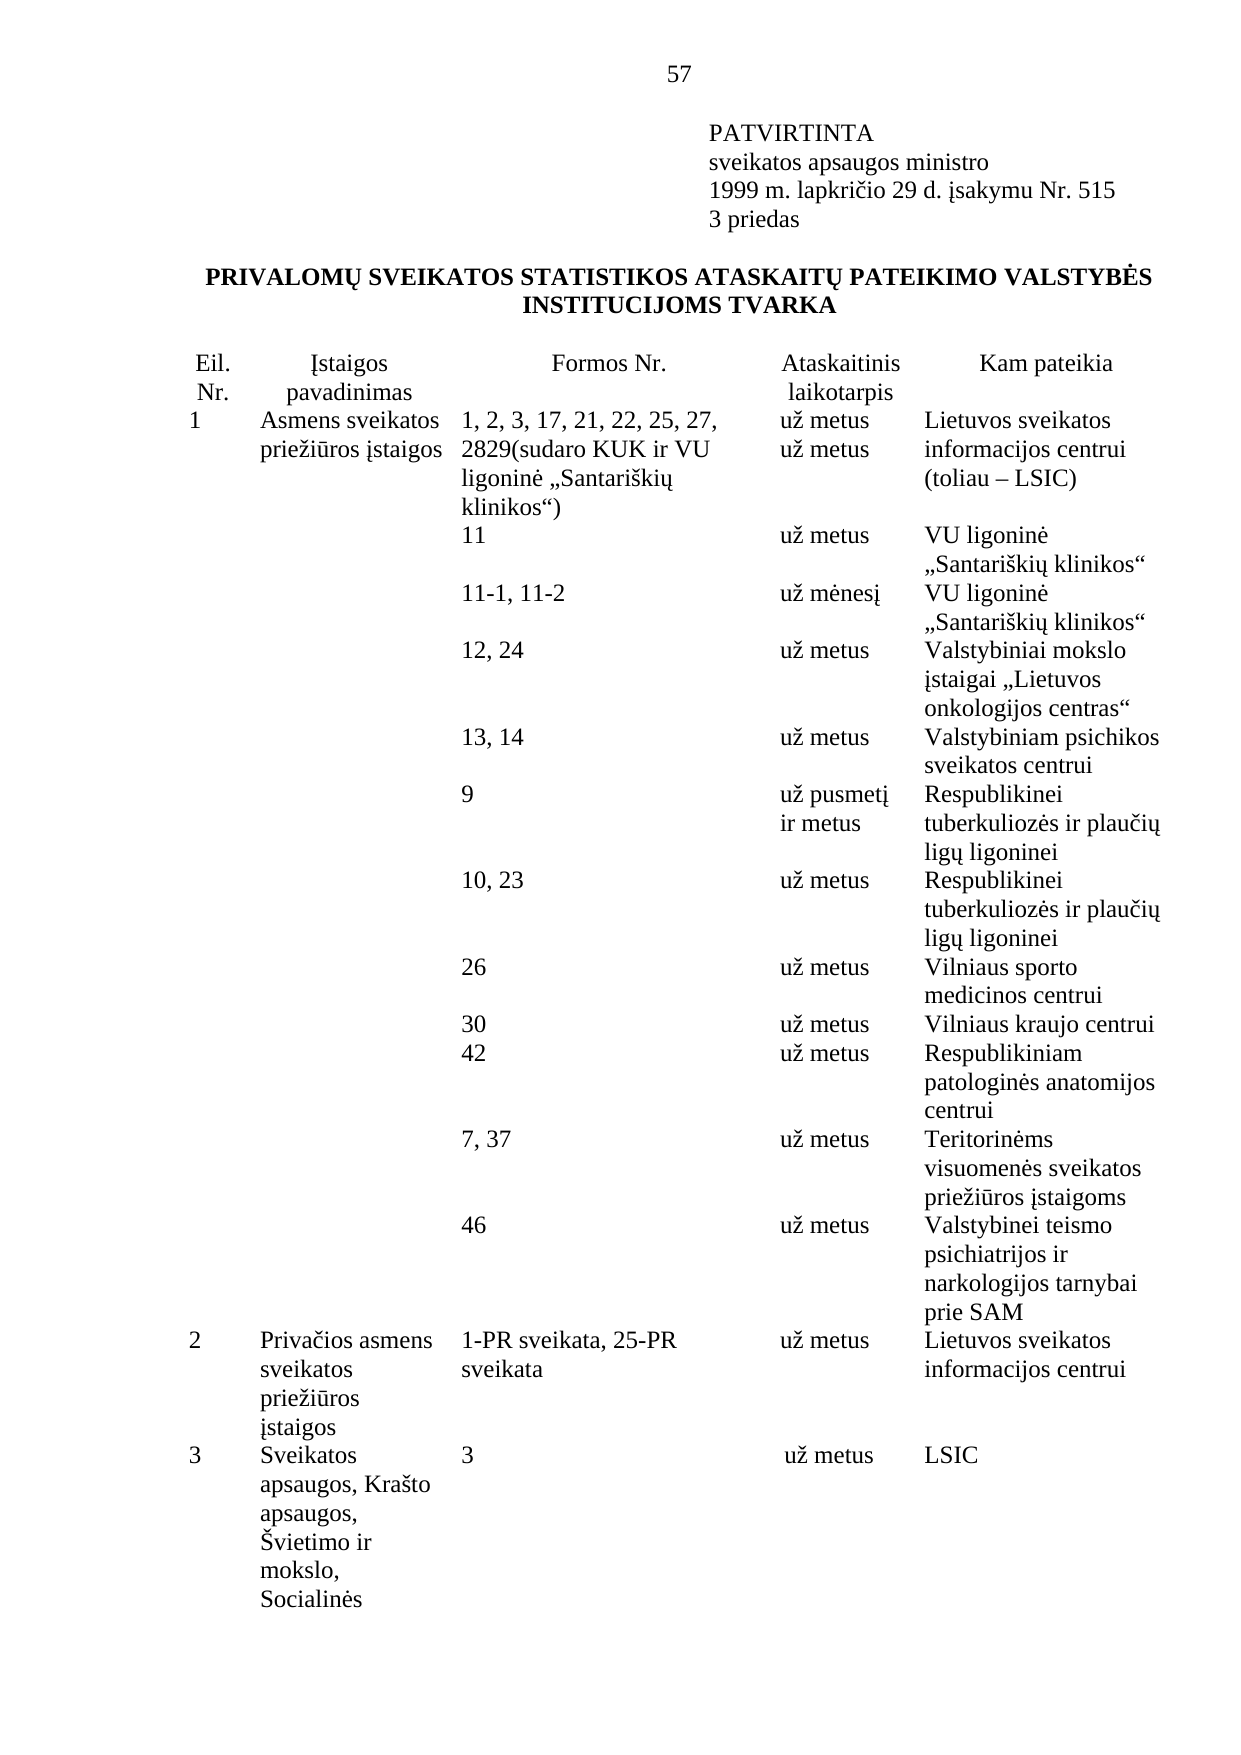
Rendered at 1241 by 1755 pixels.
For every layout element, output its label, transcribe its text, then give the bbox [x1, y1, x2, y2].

table_cell už metus už metus [769, 406, 913, 521]
table_cell 30 [450, 1009, 768, 1038]
table_cell [249, 779, 450, 866]
table_cell [177, 1124, 248, 1211]
table_cell 10, 23 [450, 866, 768, 952]
table_header Eil. Nr. [177, 348, 248, 406]
table_cell [249, 1211, 450, 1326]
table_cell [249, 1038, 450, 1124]
table_cell už metus [769, 952, 913, 1009]
table_cell Respublikinei tuberkuliozės ir plaučių ligų ligoninei [913, 866, 1180, 952]
table_cell 11 [450, 521, 768, 578]
table_cell Lietuvos sveikatos informacijos centrui [913, 1326, 1180, 1441]
table_header Kam pateikia [913, 348, 1180, 406]
table_cell 2 [177, 1326, 248, 1441]
table_cell [177, 578, 248, 636]
table_cell 1, 2, 3, 17, 21, 22, 25, 27, 2829(sudaro KUK ir VU ligoninė „Santariškių klinikos“) [450, 406, 768, 521]
table_cell už metus [769, 866, 913, 952]
table_cell Respublikiniam patologinės anatomijos centrui [913, 1038, 1180, 1124]
table_cell [177, 722, 248, 779]
table_cell Valstybiniai mokslo įstaigai „Lietuvos onkologijos centras“ [913, 636, 1180, 722]
table_cell VU ligoninė „Santariškių klinikos“ [913, 578, 1180, 636]
table_cell Sveikatos apsaugos, Krašto apsaugos, Švietimo ir mokslo, Socialinės [249, 1441, 450, 1613]
table_cell [249, 1009, 450, 1038]
table_cell Teritorinėms visuomenės sveikatos priežiūros įstaigoms [913, 1124, 1180, 1211]
table_cell Privačios asmens sveikatos priežiūros įstaigos [249, 1326, 450, 1441]
table_header Įstaigos pavadinimas [249, 348, 450, 406]
table_cell už metus [769, 636, 913, 722]
table_cell [249, 722, 450, 779]
table_cell už metus [769, 1124, 913, 1211]
table_cell [249, 1124, 450, 1211]
table_cell [249, 578, 450, 636]
table_cell 46 [450, 1211, 768, 1326]
table_cell [177, 866, 248, 952]
text Privalomų sveikatos statistikos ataskaitų pateikimo valstybės institucijoms tvarka [177, 262, 1181, 319]
table_cell 13, 14 [450, 722, 768, 779]
table_cell 42 [450, 1038, 768, 1124]
table_cell Vilniaus sporto medicinos centrui [913, 952, 1180, 1009]
table_cell 11-1, 11-2 [450, 578, 768, 636]
table_cell 7, 37 [450, 1124, 768, 1211]
table_cell 3 [177, 1441, 248, 1613]
table_cell VU ligoninė „Santariškių klinikos“ [913, 521, 1180, 578]
table_cell [177, 952, 248, 1009]
table_cell už metus [769, 1211, 913, 1326]
table_cell 9 [450, 779, 768, 866]
table_cell [177, 1009, 248, 1038]
table_cell už metus [773, 1441, 913, 1613]
text sveikatos apsaugos ministro [177, 147, 1181, 176]
table_cell [177, 779, 248, 866]
table_header Formos Nr. [450, 348, 768, 406]
table_cell [177, 636, 248, 722]
table_cell 1-PR sveikata, 25-PR sveikata [450, 1326, 768, 1441]
table_cell 12, 24 [450, 636, 768, 722]
table_cell už metus [769, 1038, 913, 1124]
table_cell [177, 521, 248, 578]
table_cell Vilniaus kraujo centrui [913, 1009, 1180, 1038]
table_cell [249, 521, 450, 578]
table_cell [177, 1038, 248, 1124]
table_cell [249, 866, 450, 952]
table_cell už metus [769, 722, 913, 779]
table_cell [249, 952, 450, 1009]
table_cell už metus [769, 1009, 913, 1038]
table_cell už mėnesį [769, 578, 913, 636]
table_cell [177, 1211, 248, 1326]
table_cell LSIC [913, 1441, 1180, 1613]
table_cell už metus [769, 521, 913, 578]
table_cell 1 [177, 406, 248, 521]
table_cell už metus [769, 1326, 913, 1441]
table_cell Valstybiniam psichikos sveikatos centrui [913, 722, 1180, 779]
table_cell Lietuvos sveikatos informacijos centrui (toliau – LSIC) [913, 406, 1180, 521]
table_cell už pusmetį ir metus [769, 779, 913, 866]
table_cell Asmens sveikatos priežiūros įstaigos [249, 406, 450, 521]
table_cell Respublikinei tuberkuliozės ir plaučių ligų ligoninei [913, 779, 1180, 866]
table_cell [249, 636, 450, 722]
text PATVIRTINTA [709, 118, 1181, 147]
table_cell 26 [450, 952, 768, 1009]
table_cell Valstybinei teismo psichiatrijos ir narkologijos tarnybai prie SAM [913, 1211, 1180, 1326]
text 1999 m. lapkričio 29 d. įsakymu Nr. 515 [177, 176, 1181, 204]
text 3 priedas [177, 204, 1181, 233]
table_cell 3 [450, 1441, 773, 1613]
table_header Ataskaitinis laikotarpis [769, 348, 913, 406]
